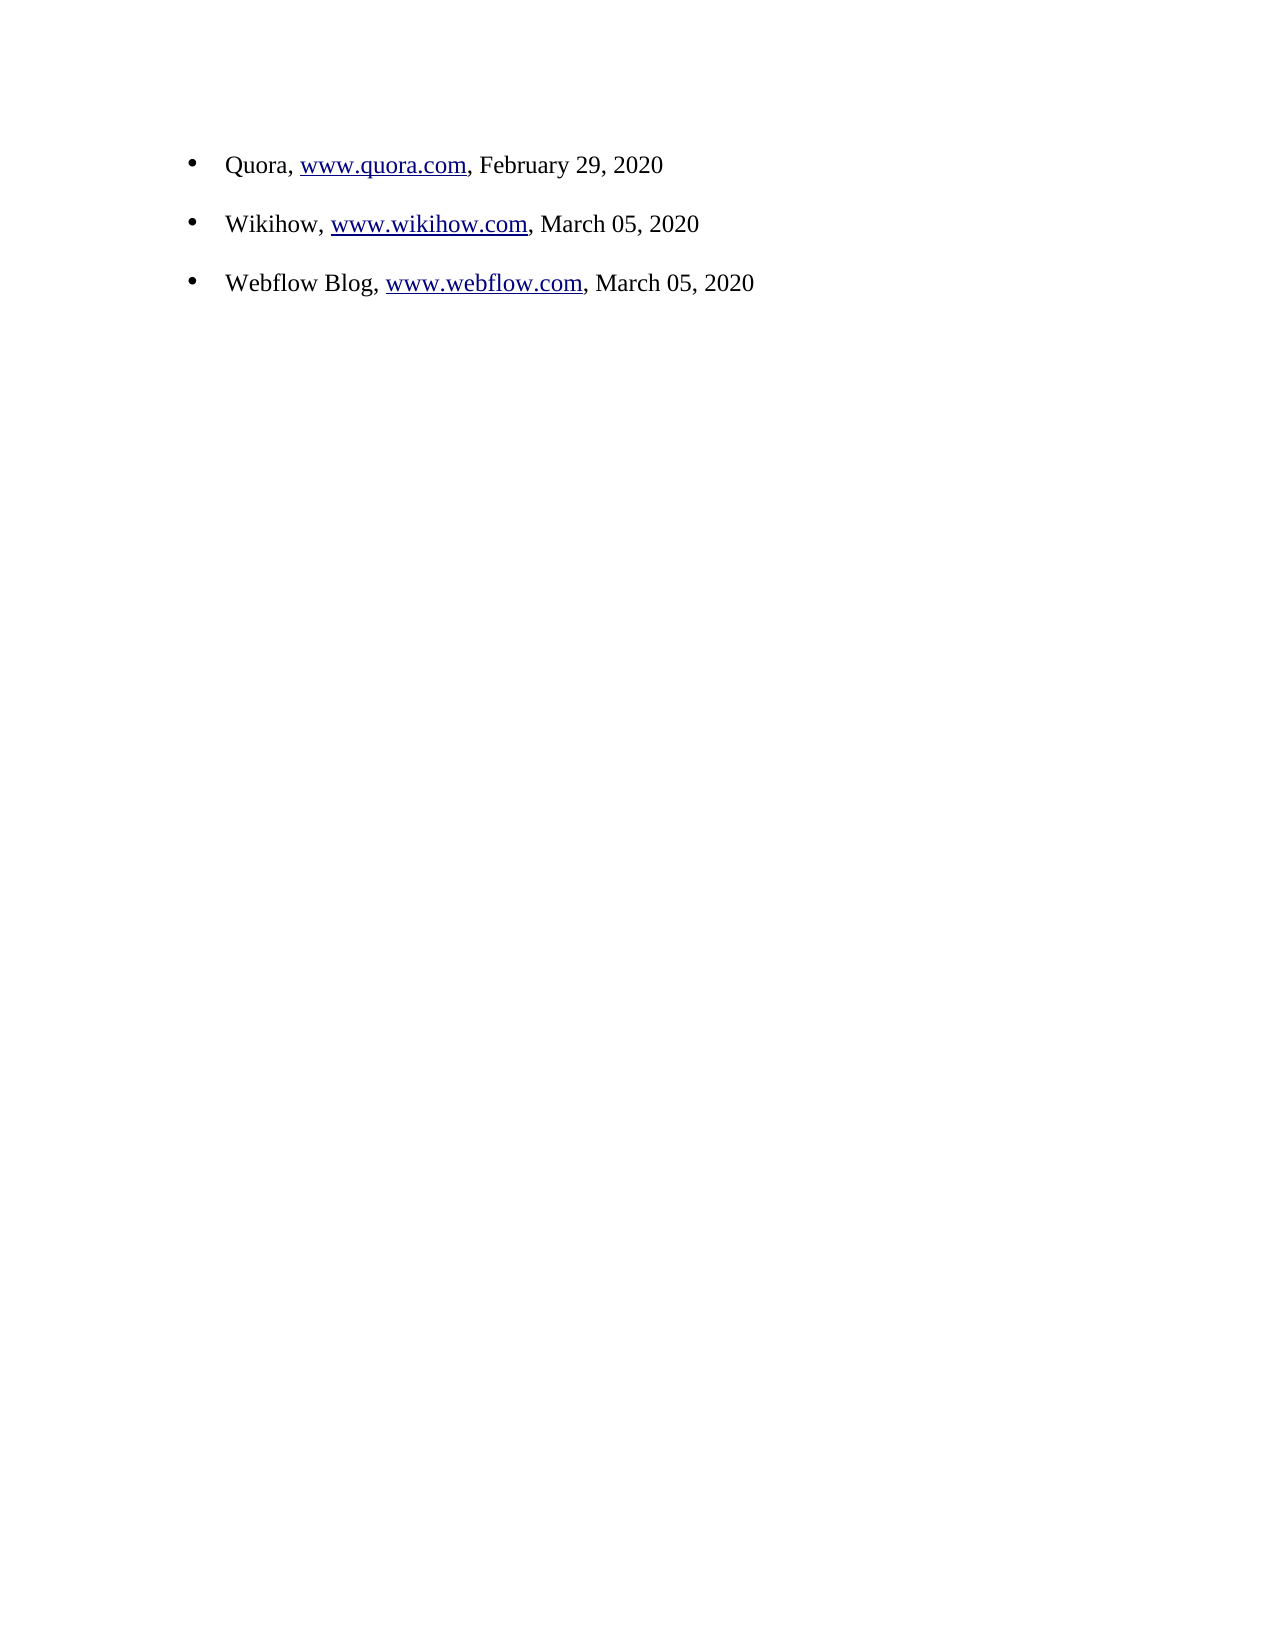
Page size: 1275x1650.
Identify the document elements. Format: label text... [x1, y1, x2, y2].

list Quora, www.quora.com, February 29, 2020 [187, 150, 1125, 180]
list Webflow Blog, www.webflow.com, March 05, 2020 [187, 268, 1125, 298]
list Wikihow, www.wikihow.com, March 05, 2020 [187, 209, 1125, 239]
